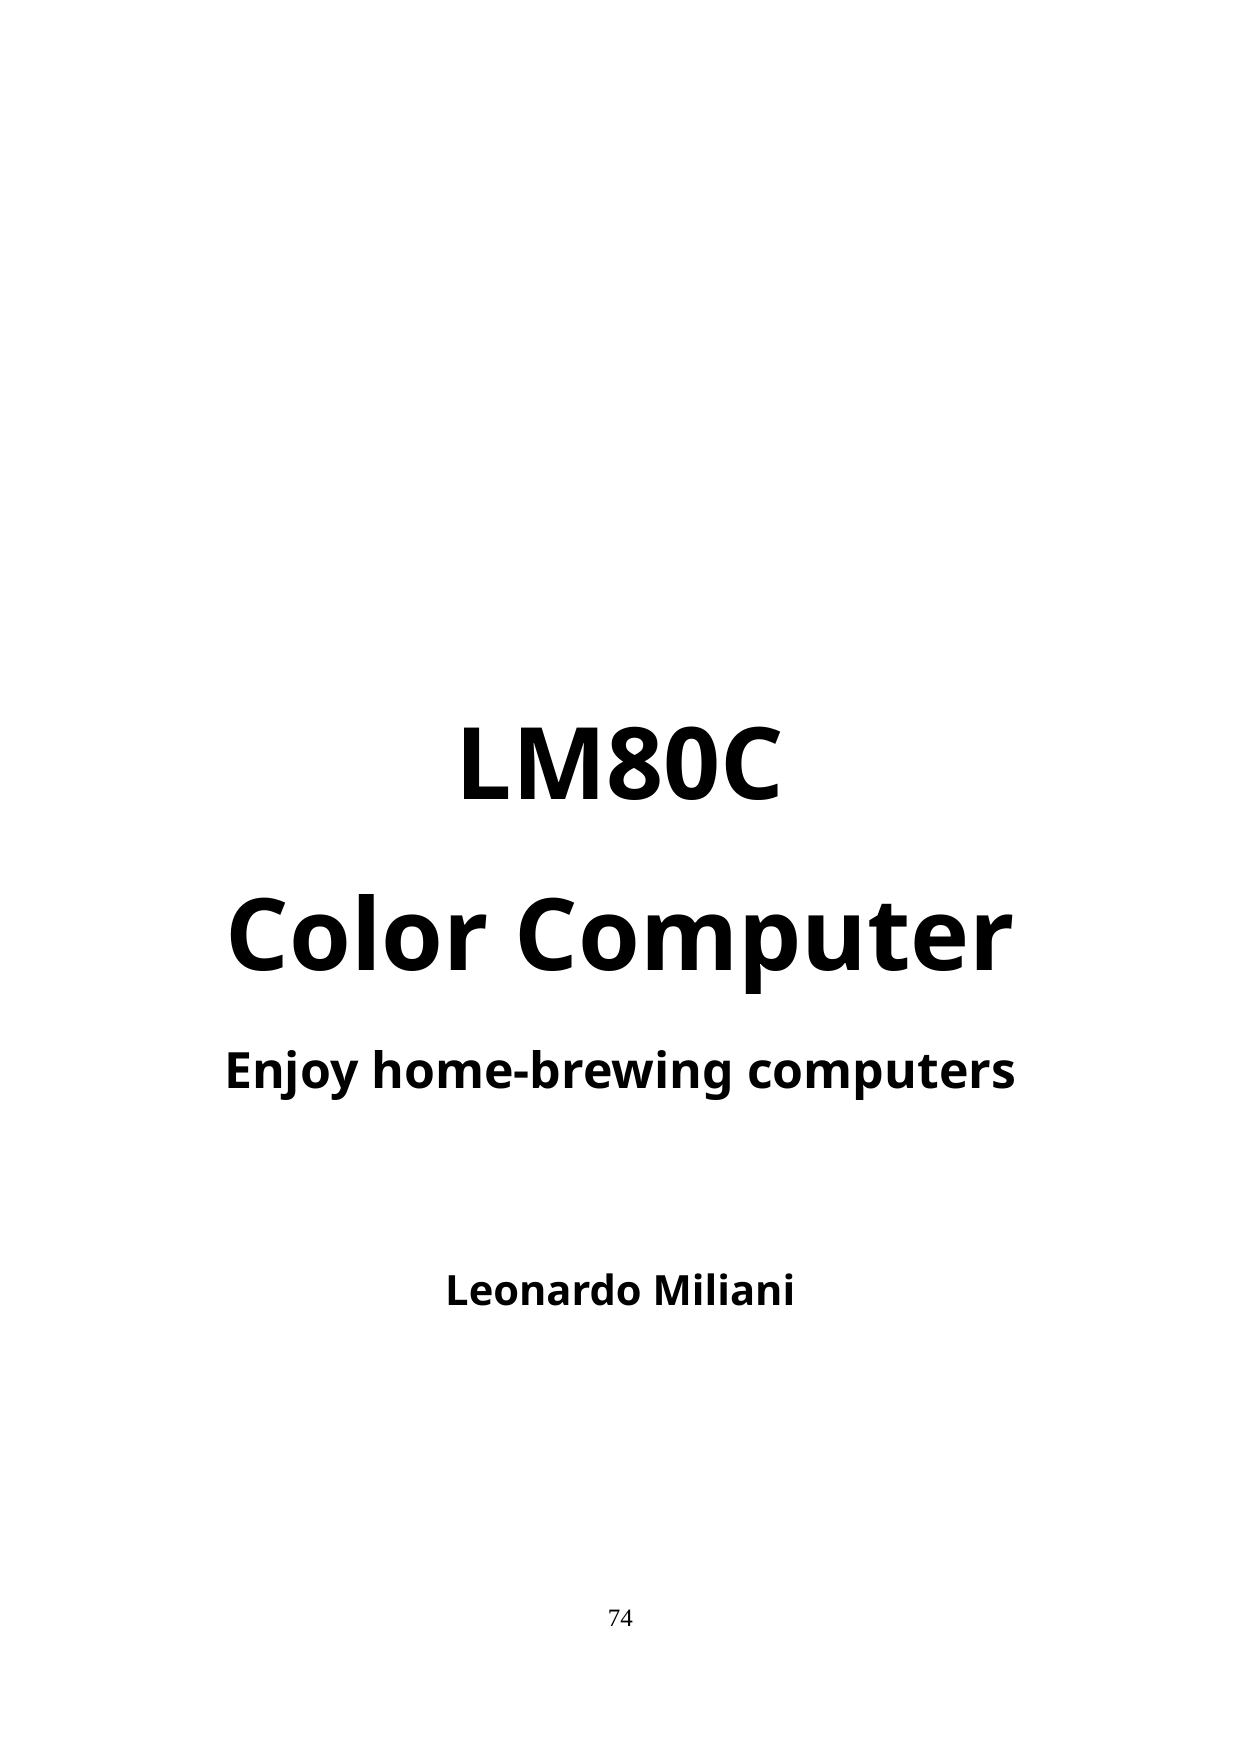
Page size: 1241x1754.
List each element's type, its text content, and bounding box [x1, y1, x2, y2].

text Color Computer [121, 863, 1119, 1000]
text LM80C [121, 692, 1119, 828]
text Leonardo Miliani [121, 1261, 1119, 1318]
text Enjoy home-brewing computers [121, 1035, 1119, 1103]
